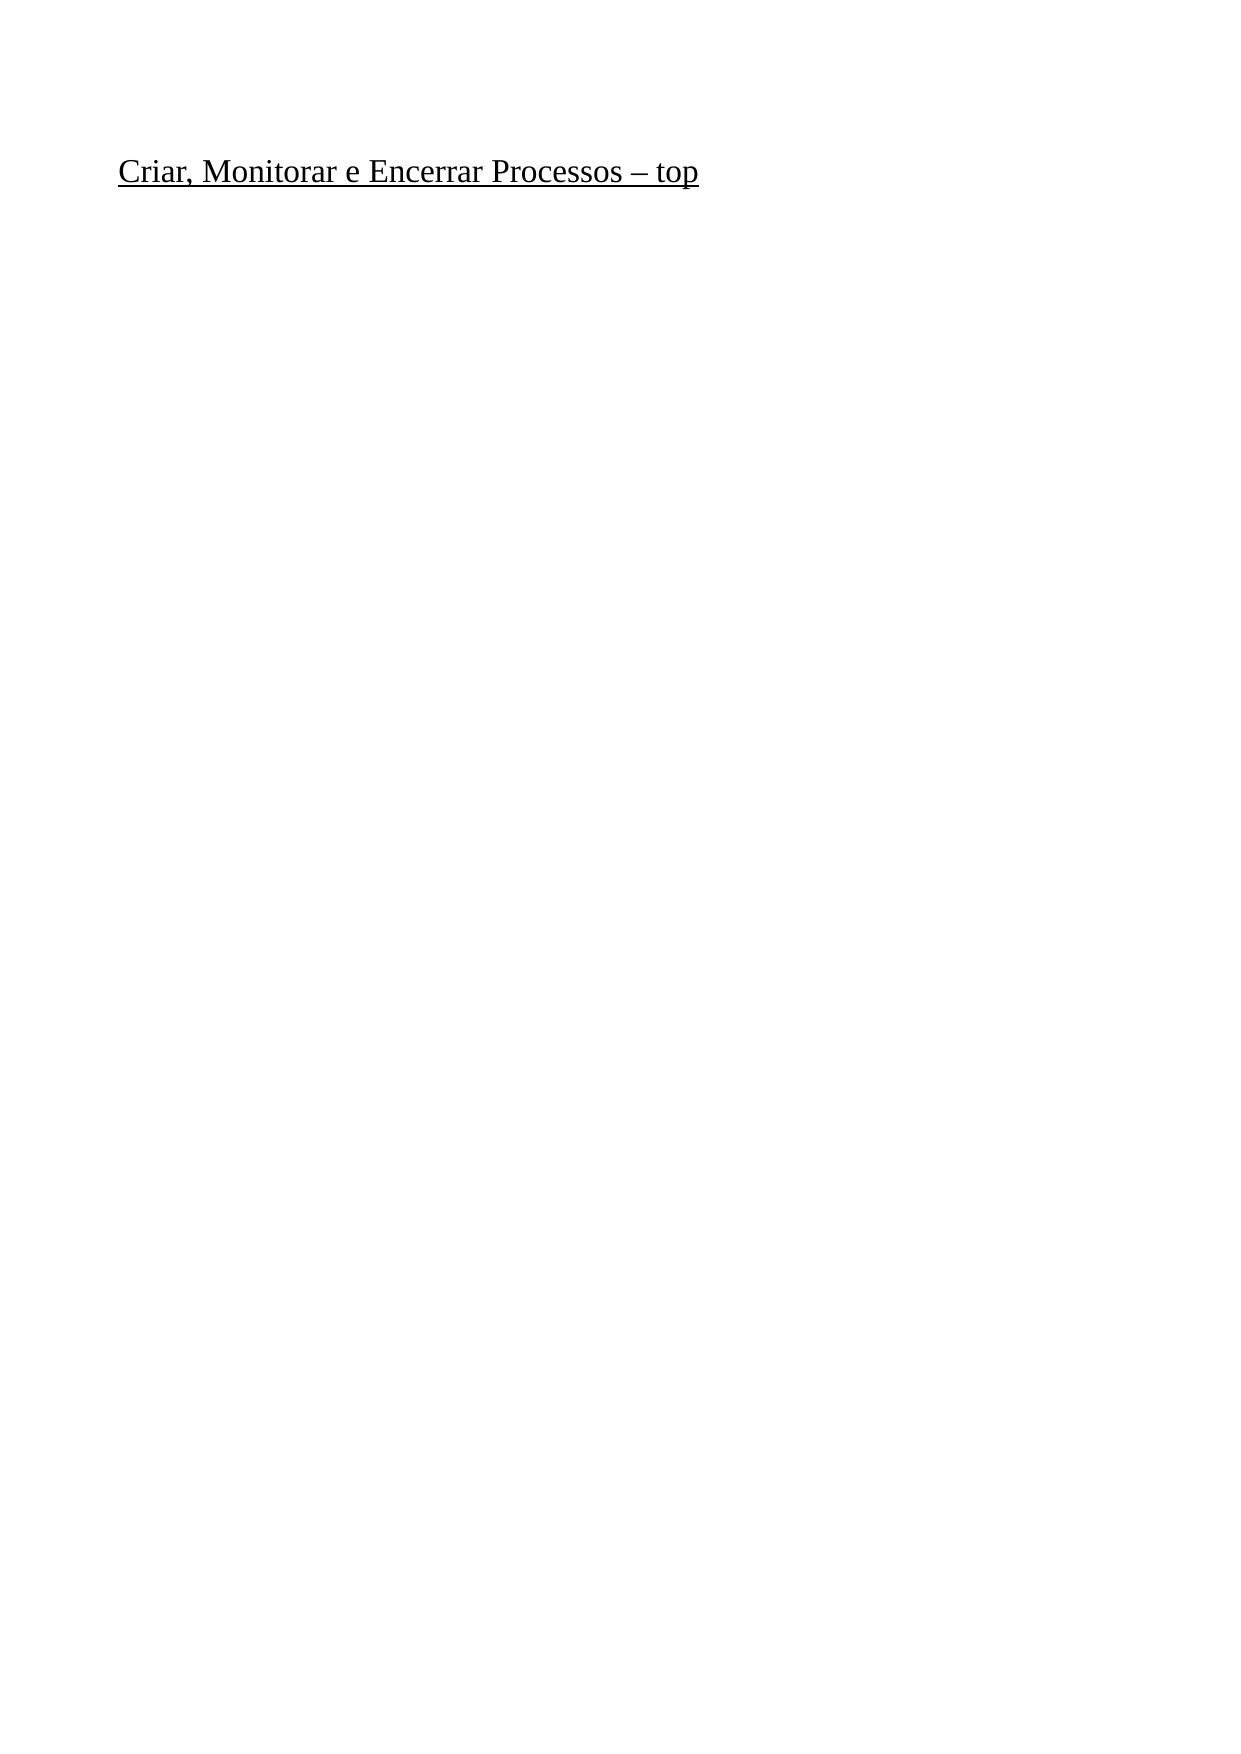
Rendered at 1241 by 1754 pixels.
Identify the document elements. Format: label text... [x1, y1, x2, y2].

text Criar, Monitorar e Encerrar Processos – top [118, 152, 1122, 190]
